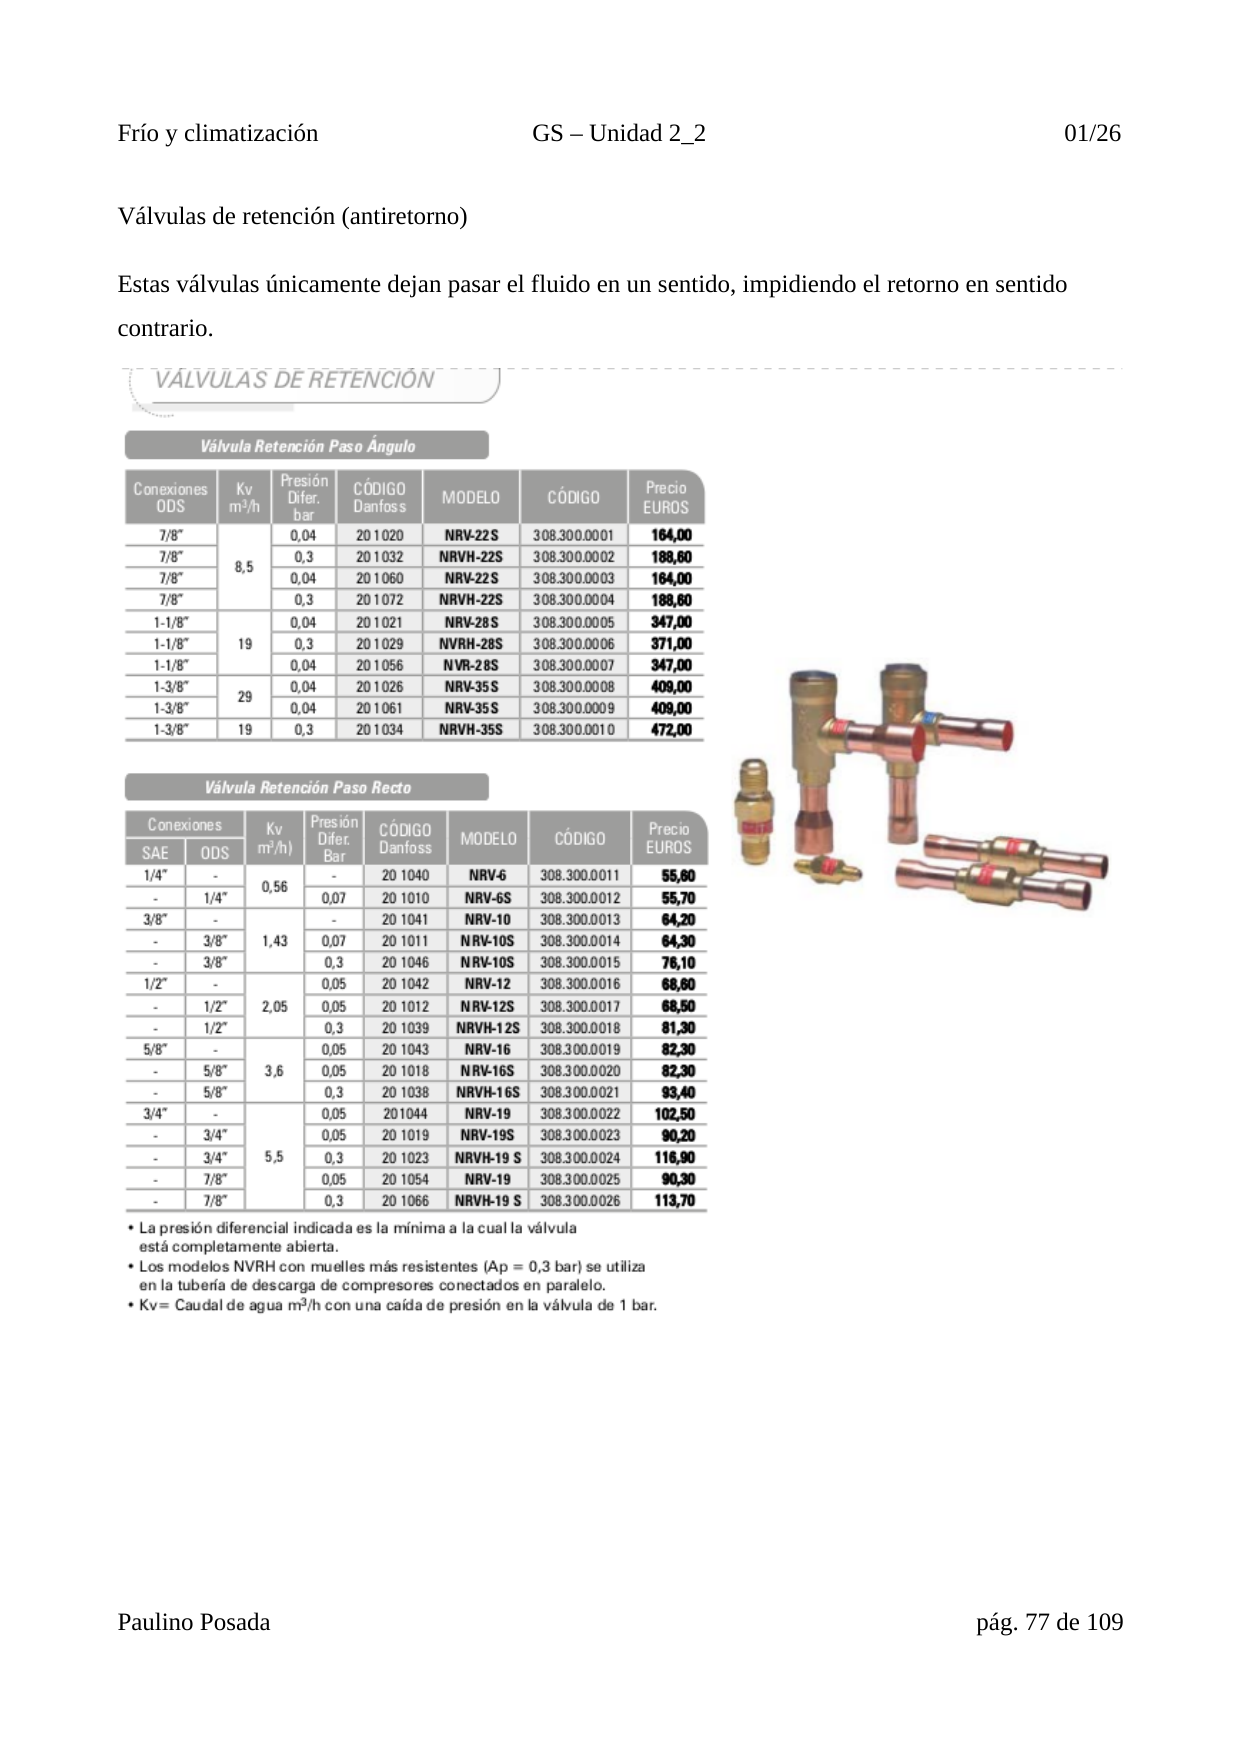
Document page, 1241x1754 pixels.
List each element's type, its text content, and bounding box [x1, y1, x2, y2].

text Estas válvulas únicamente dejan pasar el fluido en un sentido, impidiendo el retorno en sentido contrario. [117, 269, 1123, 341]
text Válvulas de retención (antiretorno) [117, 201, 1123, 230]
picture [118, 368, 1123, 1319]
